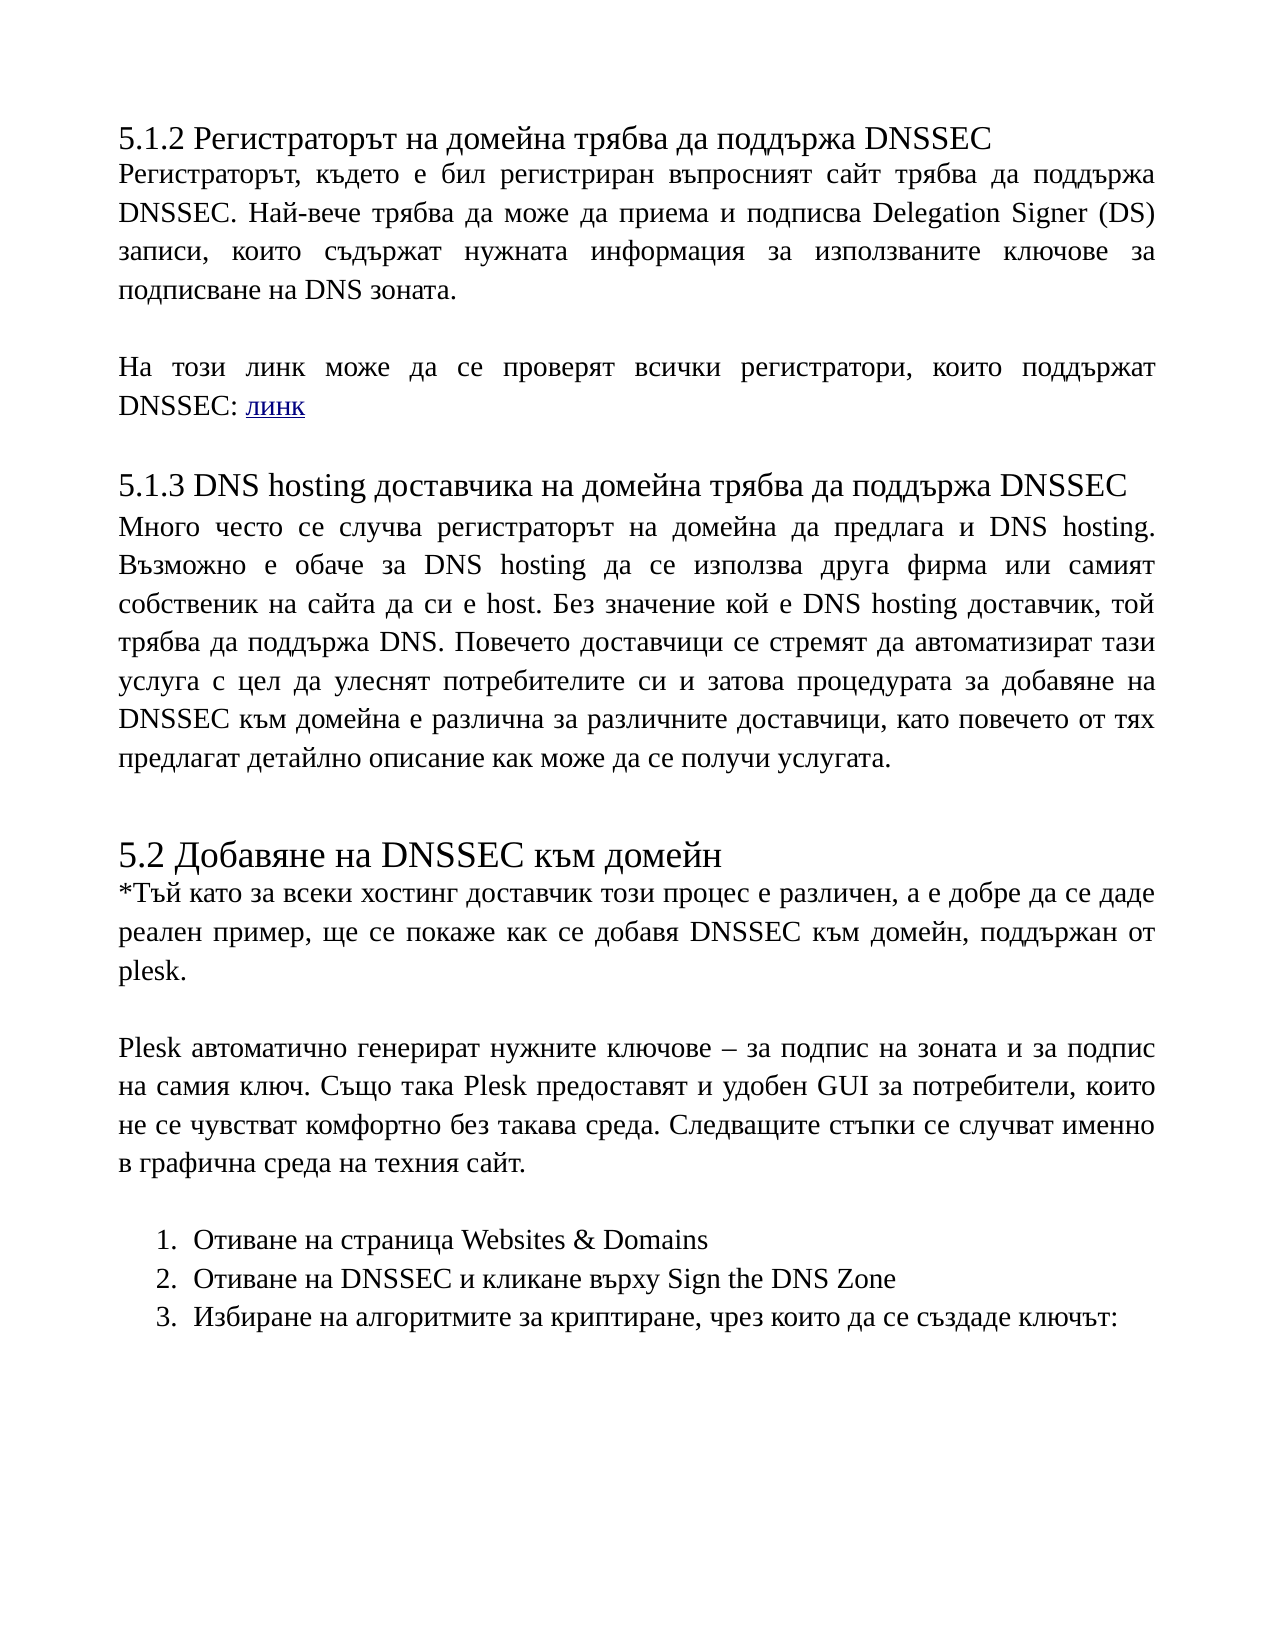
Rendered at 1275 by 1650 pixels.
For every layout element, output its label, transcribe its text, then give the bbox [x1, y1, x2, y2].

text Много често се случва регистраторът на домейна да предлага и DNS hosting. Възможно е обаче за DNS hosting да се използва друга фирма или самият собственик на сайта да си е host. Без значение кой е DNS hosting доставчик, той трябва да поддържа DNS. Повечето доставчици се стремят да автоматизират тази услуга с цел да улеснят потребителите си и затова процедурата за добавяне на DNSSEC към домейна е различна за различните доставчици, като повечето от тях предлагат детайлно описание как може да се получи услугата. [118, 509, 1157, 774]
list Избиране на алгоритмите за криптиране, чрез които да се създаде ключът: [156, 1299, 1157, 1333]
text Plesk автоматично генерират нужните ключове – за подпис на зоната и за подпис на самия ключ. Също така Plesk предоставят и удобен GUI за потребители, които не се чувстват комфортно без такава среда. Следващите стъпки се случват именно в графична среда на техния сайт. [118, 1030, 1157, 1179]
subtitle 5.2 Добавяне на DNSSEC към домейн [118, 832, 1157, 876]
subtitle 5.1.2 Регистраторът на домейна трябва да поддържа DNSSEC [118, 118, 1157, 156]
text *Тъй като за всеки хостинг доставчик този процес е различен, а е добре да се даде реален пример, ще се покаже как се добавя DNSSEC към домейн, поддържан от plesk. [118, 876, 1157, 986]
list Отиване на страница Websites & Domains [156, 1222, 1157, 1256]
list Отиване на DNSSEC и кликане върху Sign the DNS Zone [156, 1261, 1157, 1294]
text На този линк може да се проверят всички регистратори, които поддържат DNSSEC: линк [118, 349, 1157, 421]
text 5.1.3 DNS hosting доставчика на домейна трябва да поддържа DNSSEC [118, 465, 1157, 503]
text Регистраторът, където е бил регистриран въпросният сайт трябва да поддържа DNSSEC. Най-вече трябва да може да приема и подписва Delegation Signer (DS) записи, които съдържат нужната информация за използваните ключове за подписване на DNS зоната. [118, 156, 1157, 306]
